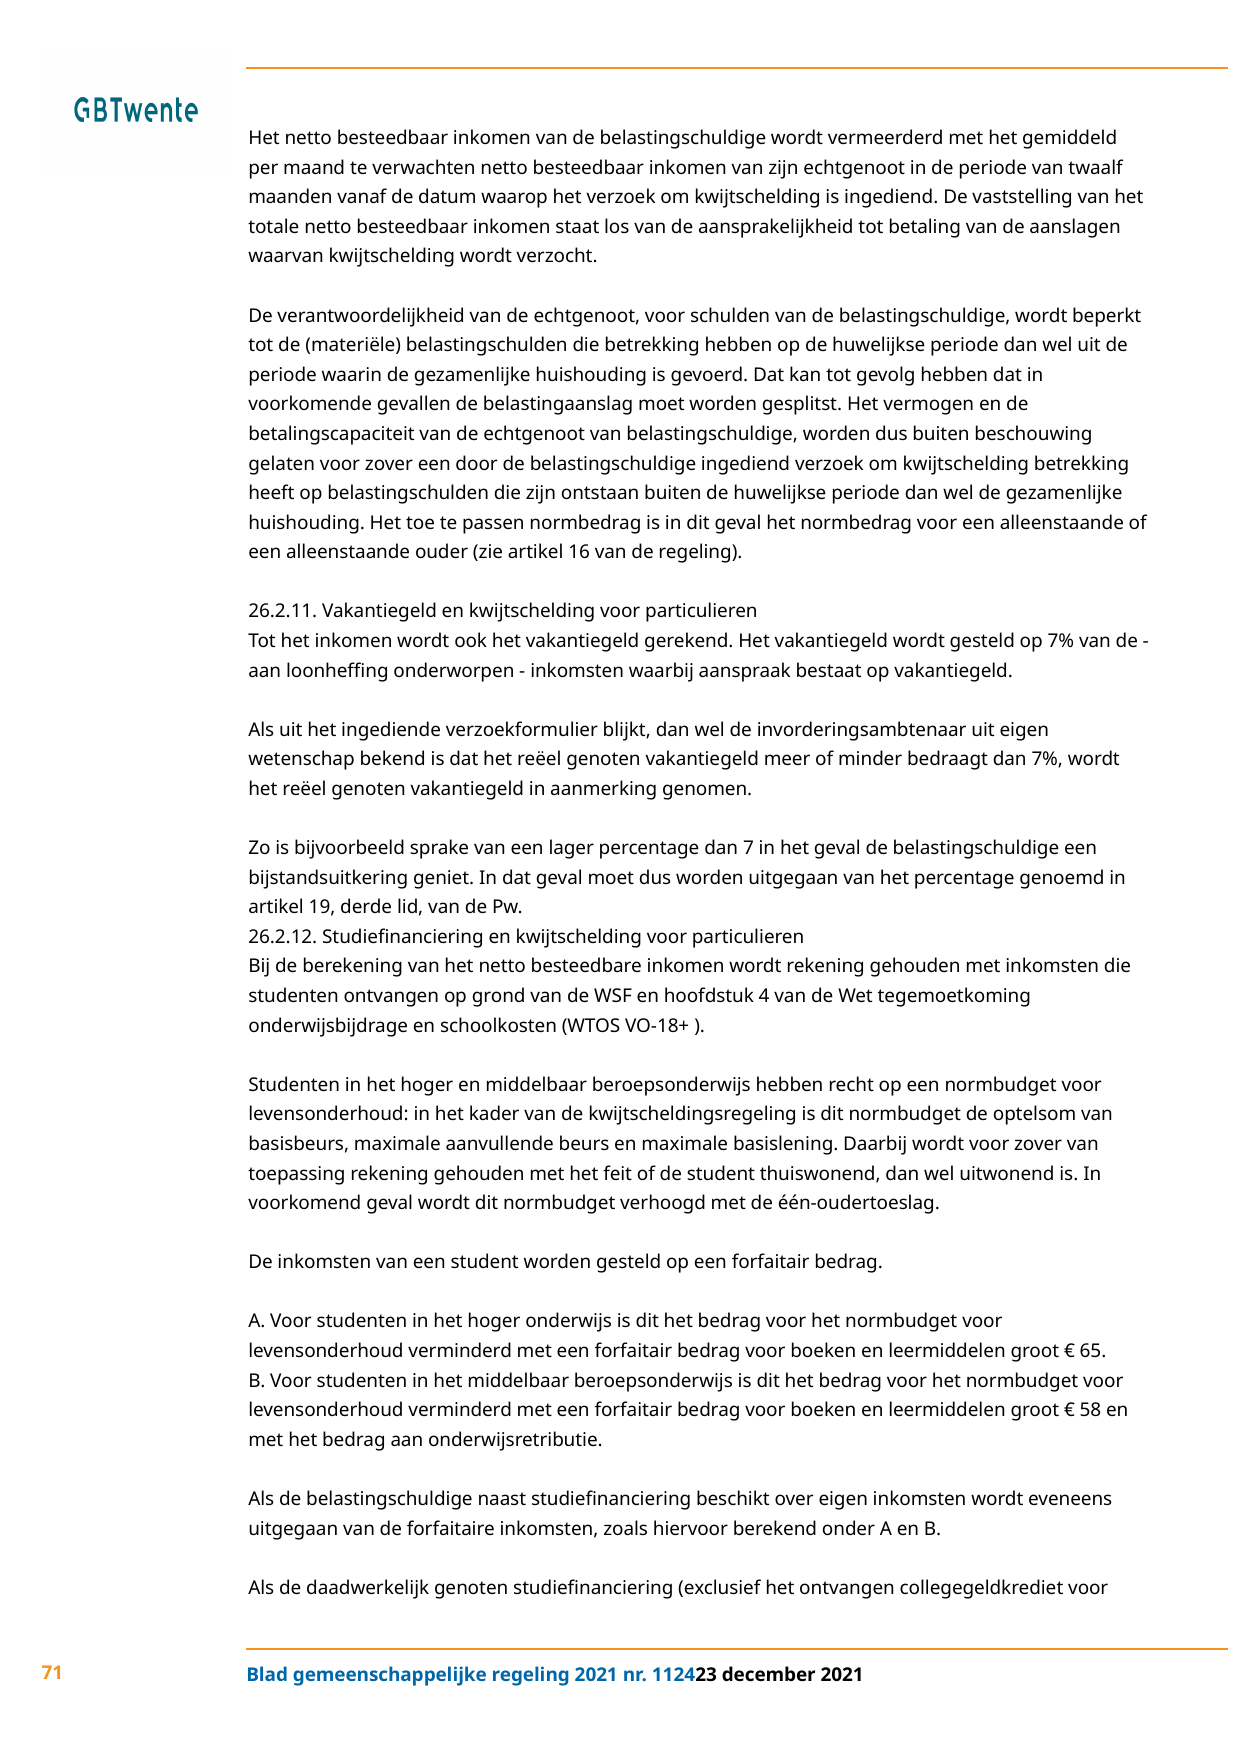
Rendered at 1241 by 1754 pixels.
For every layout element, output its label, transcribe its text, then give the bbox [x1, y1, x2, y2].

text Zo is bijvoorbeeld sprake van een lager percentage dan 7 in het geval de belastingschuldige een bijstandsuitkering geniet. In dat geval moet dus worden uitgegaan van het percentage genoemd in artikel 19, derde lid, van de Pw. [248, 834, 1152, 919]
text Als de daadwerkelijk genoten studiefinanciering (exclusief het ontvangen collegegeldkrediet voor [248, 1574, 1152, 1600]
picture [41, 47, 231, 172]
text De verantwoordelijkheid van de echtgenoot, voor schulden van de belastingschuldige, wordt beperkt tot de (materiële) belastingschulden die betrekking hebben op de huwelijkse periode dan wel uit de periode waarin de gezamenlijke huishouding is gevoerd. Dat kan tot gevolg hebben dat in voorkomende gevallen de belastingaanslag moet worden gesplitst. Het vermogen en de betalingscapaciteit van de echtgenoot van belastingschuldige, worden dus buiten beschouwing gelaten voor zover een door de belastingschuldige ingediend verzoek om kwijtschelding betrekking heeft op belastingschulden die zijn ontstaan buiten de huwelijkse periode dan wel de gezamenlijke huishouding. Het toe te passen normbedrag is in dit geval het normbedrag voor een alleenstaande of een alleenstaande ouder (zie artikel 16 van de regeling). [248, 302, 1152, 564]
text Studenten in het hoger en middelbaar beroepsonderwijs hebben recht op een normbudget voor levensonderhoud: in het kader van de kwijtscheldingsregeling is dit normbudget de optelsom van basisbeurs, maximale aanvullende beurs en maximale basislening. Daarbij wordt voor zover van toepassing rekening gehouden met het feit of de student thuiswonend, dan wel uitwonend is. In voorkomend geval wordt dit normbudget verhoogd met de één-oudertoeslag. [248, 1071, 1152, 1215]
text B. Voor studenten in het middelbaar beroepsonderwijs is dit het bedrag voor het normbudget voor levensonderhoud verminderd met een forfaitair bedrag voor boeken en leermiddelen groot € 58 en met het bedrag aan onderwijsretributie. [248, 1367, 1152, 1452]
text Als de belastingschuldige naast studiefinanciering beschikt over eigen inkomsten wordt eveneens uitgegaan van de forfaitaire inkomsten, zoals hiervoor berekend onder A en B. [248, 1485, 1152, 1541]
text 26.2.11. Vakantiegeld en kwijtschelding voor particulieren [248, 598, 1152, 623]
text Als uit het ingediende verzoekformulier blijkt, dan wel de invorderingsambtenaar uit eigen wetenschap bekend is dat het reëel genoten vakantiegeld meer of minder bedraagt dan 7%, wordt het reëel genoten vakantiegeld in aanmerking genomen. [248, 716, 1152, 801]
text A. Voor studenten in het hoger onderwijs is dit het bedrag voor het normbudget voor levensonderhoud verminderd met een forfaitair bedrag voor boeken en leermiddelen groot € 65. [248, 1308, 1152, 1363]
text 26.2.12. Studiefinanciering en kwijtschelding voor particulieren [248, 923, 1152, 949]
text De inkomsten van een student worden gesteld op een forfaitair bedrag. [248, 1248, 1152, 1274]
text Het netto besteedbaar inkomen van de belastingschuldige wordt vermeerderd met het gemiddeld per maand te verwachten netto besteedbaar inkomen van zijn echtgenoot in de periode van twaalf maanden vanaf de datum waarop het verzoek om kwijtschelding is ingediend. De vaststelling van het totale netto besteedbaar inkomen staat los van de aansprakelijkheid tot betaling van de aanslagen waarvan kwijtschelding wordt verzocht. [248, 124, 1152, 268]
text Bij de berekening van het netto besteedbare inkomen wordt rekening gehouden met inkomsten die studenten ontvangen op grond van de WSF en hoofdstuk 4 van de Wet tegemoetkoming onderwijsbijdrage en schoolkosten (WTOS VO-18+ ). [248, 953, 1152, 1038]
text Tot het inkomen wordt ook het vakantiegeld gerekend. Het vakantiegeld wordt gesteld op 7% van de - aan loonheffing onderworpen - inkomsten waarbij aanspraak bestaat op vakantiegeld. [248, 627, 1152, 683]
